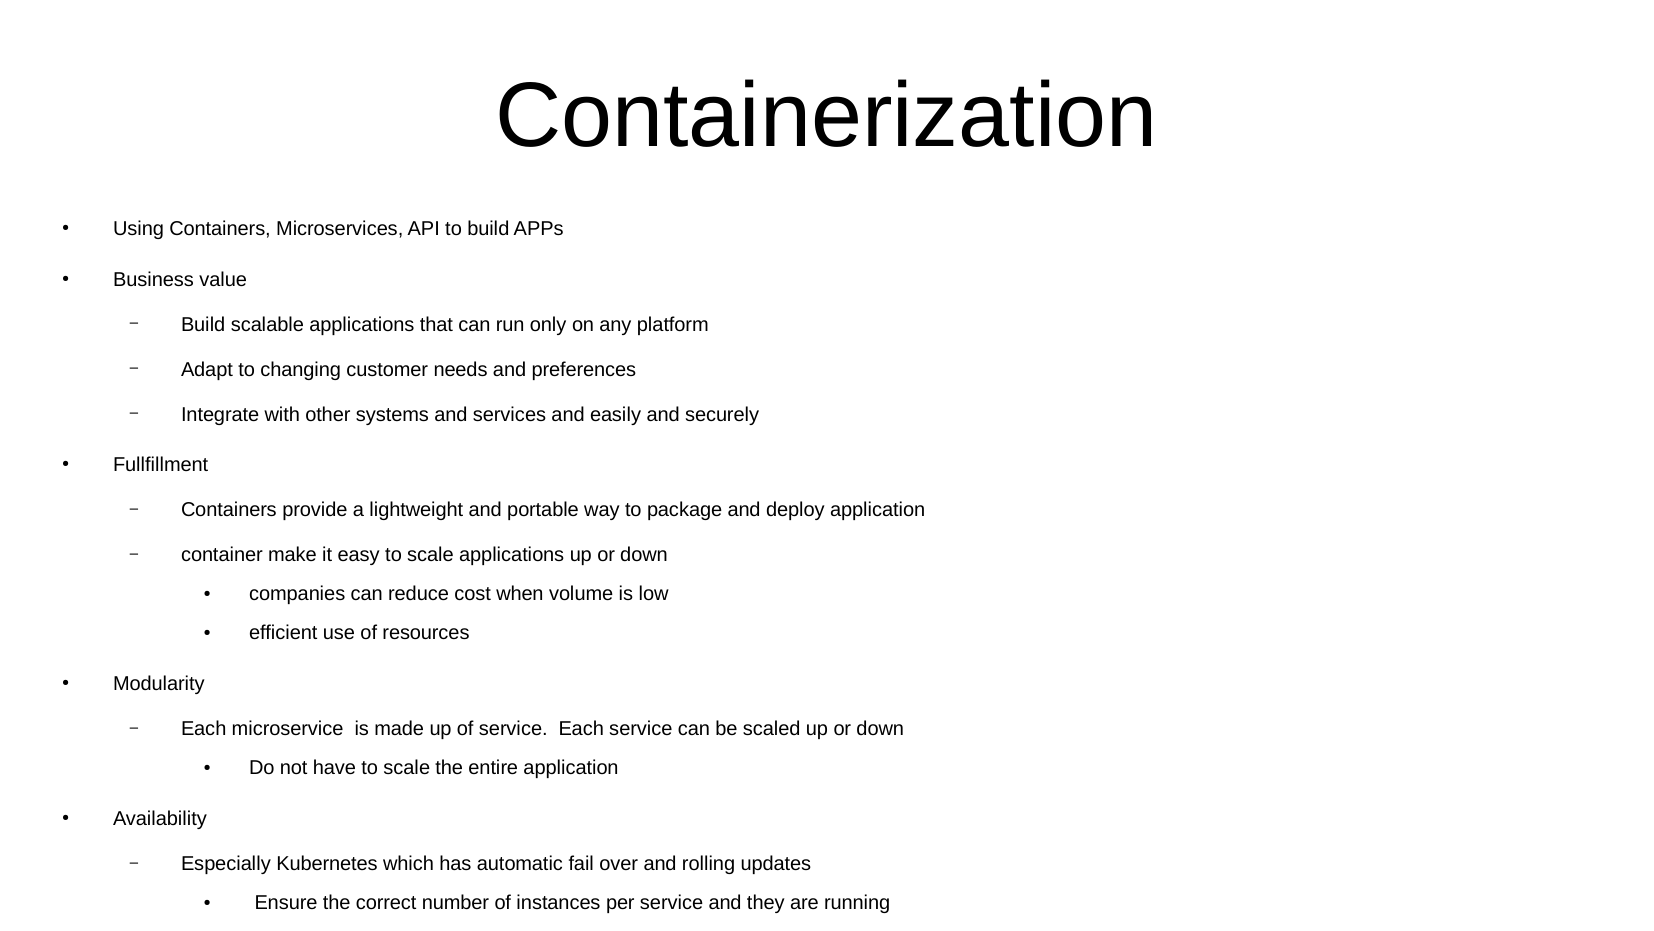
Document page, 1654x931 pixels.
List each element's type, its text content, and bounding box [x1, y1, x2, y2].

title Containerization [82, 37, 1571, 193]
list Using Containers, Microservices, API to build APPs Business value Build scalable applications that can run only on any platform Adapt to changing customer needs and preferences Integrate with other systems and services and easily and securely Fullfillment Containers provide a lightweight and portable way to package and deploy application container make it easy to scale applications up or down companies can reduce cost when volume is low efficient use of resources Modularity Each microservice is made up of service. Each service can be scaled up or down Do not have to scale the entire application Availability Especially Kubernetes which has automatic fail over and rolling updates Ensure the correct number of instances per service and they are running [45, 217, 1571, 916]
